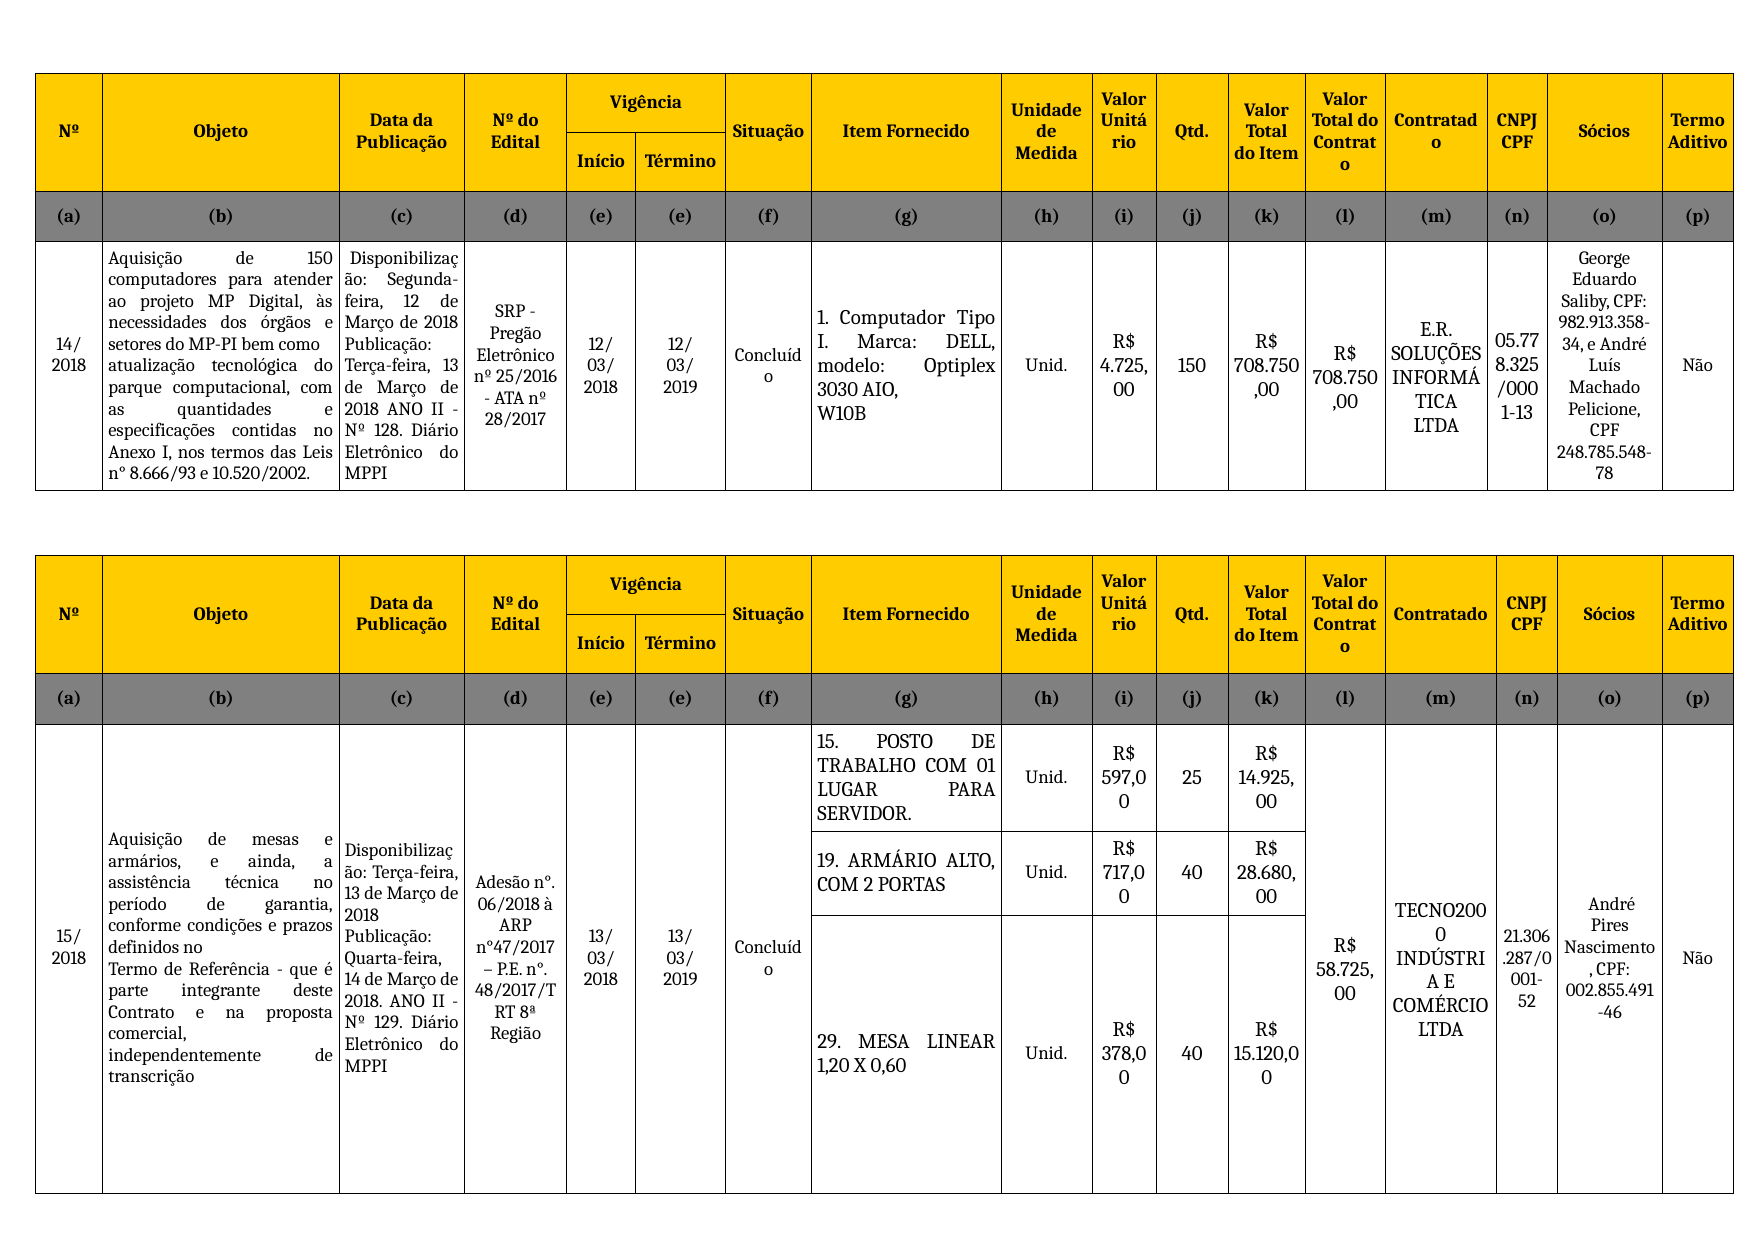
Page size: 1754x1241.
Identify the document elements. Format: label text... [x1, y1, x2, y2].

table_cell R$ 597,00 [1093, 725, 1156, 831]
table_cell Início [567, 615, 635, 673]
table_header Termo Aditivo [1663, 74, 1733, 191]
table_cell (i) [1093, 192, 1156, 241]
table_cell Concluído [726, 725, 811, 1193]
table_cell (m) [1386, 192, 1487, 241]
table_cell 15. POSTO DE TRABALHO COM 01 LUGAR PARA SERVIDOR. [812, 725, 1001, 831]
table_header Item Fornecido [812, 74, 1001, 191]
table_cell SRP - Pregão Eletrônico nº 25/2016 - ATA nº 28/2017 [465, 242, 566, 490]
table_cell André Pires Nascimento, CPF: 002.855.491-46 [1558, 725, 1662, 1193]
table_cell Início [567, 133, 635, 191]
table_cell R$ 28.680,00 [1229, 832, 1305, 914]
table_cell (o) [1558, 674, 1662, 724]
table_cell 1. Computador Tipo I. Marca: DELL, modelo: Optiplex 3030 AIO, W10B [812, 242, 1001, 490]
table_header Contratado [1386, 74, 1487, 191]
table_cell 150 [1157, 242, 1228, 490]
table_cell 29. MESA LINEAR 1,20 X 0,60 [812, 916, 1001, 1193]
table_cell Unid. [1002, 242, 1092, 490]
table_header Valor Unitário [1093, 556, 1156, 673]
table_header Valor Total do Item [1229, 556, 1305, 673]
table_header Nº do Edital [465, 556, 566, 673]
table_header Unidade de Medida [1002, 74, 1092, 191]
table_cell (p) [1663, 674, 1733, 724]
table_header Data da Publicação [340, 74, 464, 191]
table_cell (d) [465, 192, 566, 241]
table_cell (e) [567, 674, 635, 724]
table_cell 13/ 03/ 2019 [636, 725, 725, 1193]
table_cell George Eduardo Saliby, CPF: 982.913.358-34, e André Luís Machado Pelicione, CPF 248.785.548-78 [1548, 242, 1662, 490]
table_cell 25 [1157, 725, 1228, 831]
table_cell Unid. [1002, 725, 1092, 831]
table_cell (p) [1663, 192, 1733, 241]
table_cell R$ 15.120,00 [1229, 916, 1305, 1193]
table_cell R$ 378,00 [1093, 916, 1156, 1193]
table_cell (d) [465, 674, 566, 724]
table_cell (c) [340, 674, 464, 724]
table_cell Aquisição de mesas e armários, e ainda, a assistência técnica no período de garantia, conforme condições e prazos definidos no Termo de Referência - que é parte integrante deste Contrato e na proposta comercial, independentemente de transcrição [103, 725, 339, 1193]
table_cell Não [1663, 725, 1733, 1193]
table_header Nº [36, 74, 102, 191]
table_cell (j) [1157, 674, 1228, 724]
table_header Contratado [1386, 556, 1496, 673]
table_cell (e) [567, 192, 635, 241]
table_cell (h) [1002, 192, 1092, 241]
table_cell (i) [1093, 674, 1156, 724]
table_cell Não [1663, 242, 1733, 490]
table_header Objeto [103, 74, 339, 191]
table_header Valor Total do Contrato [1306, 74, 1385, 191]
table_header Unidade de Medida [1002, 556, 1092, 673]
table_cell Concluído [726, 242, 811, 490]
table_cell R$ 4.725,00 [1093, 242, 1156, 490]
table_cell R$ 14.925,00 [1229, 725, 1305, 831]
table_header Termo Aditivo [1663, 556, 1733, 673]
table_header Item Fornecido [812, 556, 1001, 673]
table_cell Aquisição de 150 computadores para atender ao projeto MP Digital, às necessidades dos órgãos e setores do MP-PI bem como atualização tecnológica do parque computacional, com as quantidades e especificações contidas no Anexo I, nos termos das Leis n° 8.666/93 e 10.520/2002. [103, 242, 339, 490]
table_cell (a) [36, 192, 102, 241]
table_cell (n) [1497, 674, 1557, 724]
table_cell R$ 708.750,00 [1306, 242, 1385, 490]
table_cell 12/ 03/ 2019 [636, 242, 725, 490]
table_header Vigência [567, 74, 725, 132]
table_cell (a) [36, 674, 102, 724]
table_cell R$ 717,00 [1093, 832, 1156, 914]
table_header Nº do Edital [465, 74, 566, 191]
table_cell (b) [103, 192, 339, 241]
table_cell (m) [1386, 674, 1496, 724]
table_header Qtd. [1157, 556, 1228, 673]
table_header CNPJ CPF [1488, 74, 1547, 191]
table_cell (e) [636, 674, 725, 724]
table_header Sócios [1558, 556, 1662, 673]
table_header CNPJ CPF [1497, 556, 1557, 673]
table_cell R$ 708.750,00 [1229, 242, 1305, 490]
table_cell 15/ 2018 [36, 725, 102, 1193]
table_header Qtd. [1157, 74, 1228, 191]
table_cell 13/ 03/ 2018 [567, 725, 635, 1193]
table_cell (c) [340, 192, 464, 241]
table_cell 19. ARMÁRIO ALTO, COM 2 PORTAS [812, 832, 1001, 914]
table_cell 05.778.325/0001-13 [1488, 242, 1547, 490]
table_cell 21.306.287/0001-52 [1497, 725, 1557, 1193]
table_cell (n) [1488, 192, 1547, 241]
table_cell (l) [1306, 674, 1385, 724]
table_header Nº [36, 556, 102, 673]
table_cell Término [636, 615, 725, 673]
table_cell Adesão n°. 06/2018 à ARP n°47/2017 – P.E. n°. 48/2017/TRT 8ª Região [465, 725, 566, 1193]
table_cell (g) [812, 674, 1001, 724]
table_header Situação [726, 74, 811, 191]
table_cell R$ 58.725,00 [1306, 725, 1385, 1193]
table_header Valor Total do Item [1229, 74, 1305, 191]
table_cell (e) [636, 192, 725, 241]
table_cell Término [636, 133, 725, 191]
table_cell E.R. SOLUÇÕES INFORMÁTICA LTDA [1386, 242, 1487, 490]
table_cell 14/ 2018 [36, 242, 102, 490]
table_cell (g) [812, 192, 1001, 241]
table_header Objeto [103, 556, 339, 673]
table_cell 40 [1157, 832, 1228, 914]
table_cell (l) [1306, 192, 1385, 241]
table_cell 40 [1157, 916, 1228, 1193]
table_cell (b) [103, 674, 339, 724]
table_cell TECNO2000 INDÚSTRIA E COMÉRCIO LTDA [1386, 725, 1496, 1193]
table_cell (j) [1157, 192, 1228, 241]
table_header Data da Publicação [340, 556, 464, 673]
table_header Sócios [1548, 74, 1662, 191]
table_header Valor Total do Contrato [1306, 556, 1385, 673]
table_cell Disponibilização: Segunda-feira, 12 de Março de 2018 Publicação: Terça-feira, 13 de Março de 2018 ANO II - Nº 128. Diário Eletrônico do MPPI [340, 242, 464, 490]
table_cell (o) [1548, 192, 1662, 241]
table_cell (k) [1229, 192, 1305, 241]
table_cell (h) [1002, 674, 1092, 724]
table_header Valor Unitário [1093, 74, 1156, 191]
table_cell (f) [726, 192, 811, 241]
table_cell 12/ 03/ 2018 [567, 242, 635, 490]
table_cell (k) [1229, 674, 1305, 724]
table_header Vigência [567, 556, 725, 614]
table_cell Unid. [1002, 916, 1092, 1193]
table_cell Unid. [1002, 832, 1092, 914]
table_header Situação [726, 556, 811, 673]
table_cell (f) [726, 674, 811, 724]
table_cell Disponibilização: Terça-feira, 13 de Março de 2018 Publicação: Quarta-feira, 14 de Março de 2018. ANO II - Nº 129. Diário Eletrônico do MPPI [340, 725, 464, 1193]
